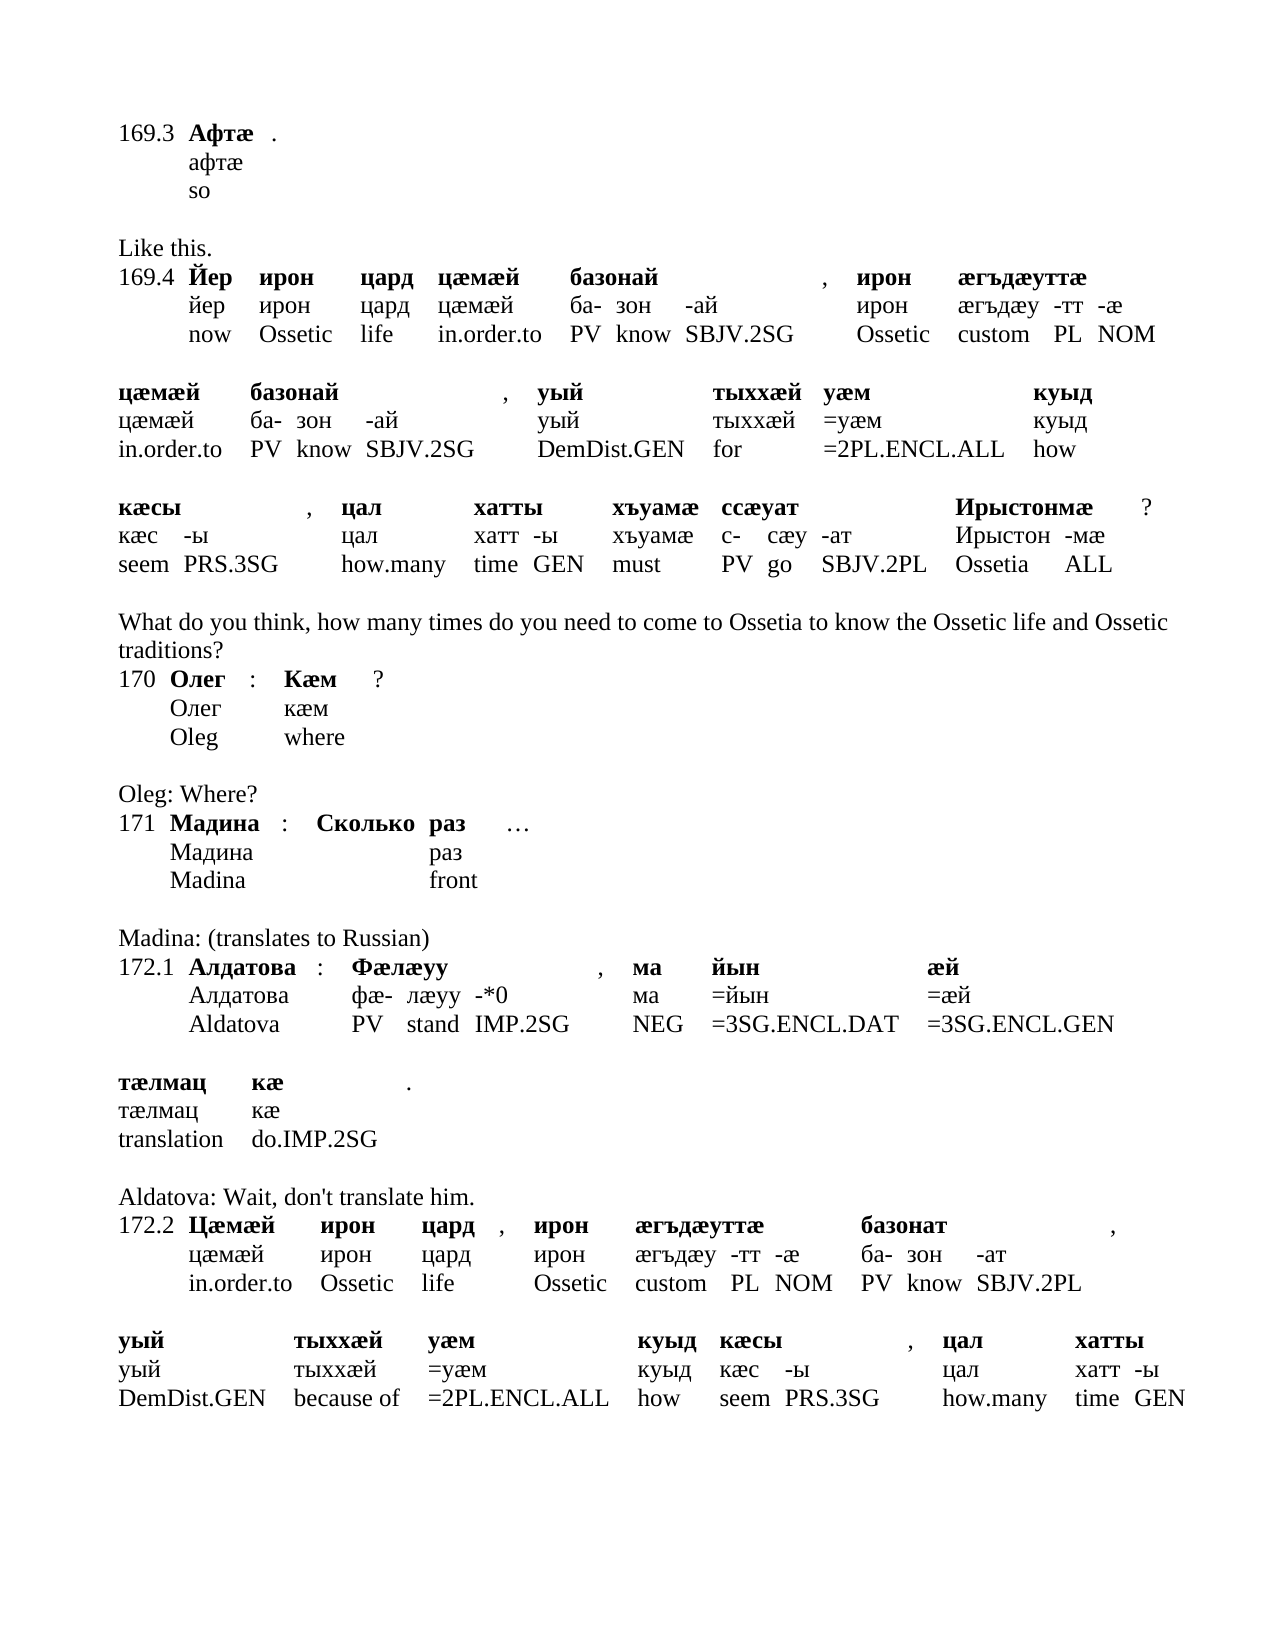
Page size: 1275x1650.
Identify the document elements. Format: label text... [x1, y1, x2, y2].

text цæмæй [118, 377, 236, 406]
text IMP.2SG [474, 1009, 570, 1038]
text GEN [533, 549, 584, 578]
text уый [118, 1326, 280, 1354]
text -ы [1134, 1354, 1186, 1383]
text ирон [320, 1239, 394, 1268]
text -ат [976, 1239, 1082, 1268]
text тæлмац [118, 1067, 238, 1096]
text , [306, 492, 327, 521]
text Олег [169, 664, 235, 693]
text афтæ [188, 147, 243, 176]
text SBJV.2SG [365, 434, 474, 463]
text know [616, 319, 671, 348]
text because of [294, 1383, 400, 1412]
text Ирыстон [955, 521, 1051, 549]
text цæмæй [118, 406, 222, 434]
text Oleg [169, 722, 221, 751]
text ирон [259, 291, 333, 319]
text ба- [861, 1239, 893, 1268]
text -*0 [474, 981, 570, 1009]
text куыд [637, 1326, 706, 1354]
text уæм [428, 1326, 624, 1354]
text seem [118, 549, 169, 578]
text ирон [856, 262, 944, 291]
text front [429, 866, 478, 894]
text сæу [767, 521, 807, 549]
text базонай [250, 377, 488, 406]
text 172.1 [118, 952, 174, 981]
text . [271, 118, 292, 147]
text -ы [183, 521, 279, 549]
text PRS.3SG [183, 549, 279, 578]
text PRS.3SG [784, 1383, 880, 1412]
text цæмæй [438, 262, 556, 291]
text цард [360, 262, 424, 291]
text -тт [1053, 291, 1084, 319]
text Aldatova: Wait, don't translate him. [118, 1182, 1249, 1211]
text translation [118, 1124, 224, 1153]
text цал [341, 492, 460, 521]
text NOM [774, 1268, 833, 1297]
text ирон [259, 262, 346, 291]
text where [284, 722, 345, 751]
text æгъдæуттæ [635, 1211, 847, 1239]
text Мадина [169, 808, 267, 837]
text go [767, 549, 807, 578]
text хатты [474, 492, 598, 521]
text , [1110, 1211, 1131, 1239]
text -тт [730, 1239, 761, 1268]
text Мадина [169, 837, 253, 866]
text ирон [320, 1211, 408, 1239]
text 169.4 [118, 262, 174, 291]
text кæс [719, 1354, 771, 1383]
text хатт [1075, 1354, 1120, 1383]
text custom [635, 1268, 717, 1297]
text хъуамæ [612, 492, 707, 521]
text тыххæй [294, 1354, 400, 1383]
text PV [250, 434, 282, 463]
text : [281, 808, 302, 837]
text seem [719, 1383, 771, 1412]
text . [406, 1067, 427, 1096]
text in.order.to [118, 434, 222, 463]
text ба- [569, 291, 602, 319]
text SBJV.2PL [976, 1268, 1082, 1297]
text Сколько [316, 808, 415, 837]
text , [499, 1211, 520, 1239]
text -ай [685, 291, 794, 319]
text ма [632, 981, 684, 1009]
text кæ [251, 1096, 378, 1124]
text , [907, 1326, 928, 1354]
text кæм [284, 693, 345, 722]
text how [637, 1383, 692, 1412]
text базонат [861, 1211, 1096, 1239]
text GEN [1134, 1383, 1186, 1412]
text PV [721, 549, 753, 578]
text тыххæй [294, 1326, 414, 1354]
text цард [421, 1211, 485, 1239]
text DemDist.GEN [537, 434, 685, 463]
text цал [942, 1326, 1061, 1354]
text кæ [251, 1067, 392, 1096]
text how [1033, 434, 1087, 463]
text ? [1141, 492, 1162, 521]
text йер [188, 291, 231, 319]
text куыд [1033, 406, 1087, 434]
text now [188, 319, 231, 348]
text раз [429, 808, 492, 837]
text ирон [533, 1239, 607, 1268]
text ирон [533, 1211, 621, 1239]
text базонай [569, 262, 808, 291]
text time [1075, 1383, 1120, 1412]
text , [597, 952, 618, 981]
text кæсы [118, 492, 292, 521]
text куыд [1033, 377, 1101, 406]
text so [188, 176, 243, 204]
text =йын [711, 981, 899, 1009]
text Ossetic [320, 1268, 394, 1297]
text Like this. [118, 233, 1249, 262]
text фæ- [351, 981, 393, 1009]
text =уæм [428, 1354, 610, 1383]
text хатты [1075, 1326, 1199, 1354]
text in.order.to [438, 319, 542, 348]
text , [822, 262, 843, 291]
text NEG [632, 1009, 684, 1038]
text Афтæ [188, 118, 257, 147]
text Ossetic [533, 1268, 607, 1297]
text PV [569, 319, 602, 348]
text 170 [118, 664, 156, 693]
text life [360, 319, 410, 348]
text æгъдæу [635, 1239, 717, 1268]
text custom [958, 319, 1039, 348]
text Алдатова [188, 952, 303, 981]
text раз [429, 837, 478, 866]
text зон [907, 1239, 962, 1268]
text ? [373, 664, 394, 693]
text -мæ [1064, 521, 1113, 549]
text Aldatova [188, 1009, 289, 1038]
text Ossetia [955, 549, 1051, 578]
text time [474, 549, 519, 578]
text -ай [365, 406, 474, 434]
text лæуу [407, 981, 461, 1009]
text Oleg: Where? [118, 779, 1249, 808]
text SBJV.2PL [821, 549, 928, 578]
text кæс [118, 521, 169, 549]
text =2PL.ENCL.ALL [428, 1383, 610, 1412]
text ба- [250, 406, 282, 434]
text PL [730, 1268, 761, 1297]
text do.IMP.2SG [251, 1124, 378, 1153]
text тæлмац [118, 1096, 224, 1124]
text What do you think, how many times do you need to come to Ossetia to know the Ossetic life and Ossetic traditions? [118, 607, 1249, 664]
text хатт [474, 521, 519, 549]
text Madina [169, 866, 253, 894]
text ссæуат [721, 492, 941, 521]
text SBJV.2SG [685, 319, 794, 348]
text цæмæй [438, 291, 542, 319]
text тыххæй [713, 377, 809, 406]
text Олег [169, 693, 221, 722]
text Кæм [284, 664, 359, 693]
text цæмæй [188, 1239, 292, 1268]
text уый [118, 1354, 266, 1383]
text : [249, 664, 270, 693]
text =æй [927, 981, 1114, 1009]
text -ы [533, 521, 584, 549]
text PV [861, 1268, 893, 1297]
text PL [1053, 319, 1084, 348]
text in.order.to [188, 1268, 292, 1297]
text NOM [1097, 319, 1156, 348]
text Фæлæуу [351, 952, 584, 981]
text Йер [188, 262, 245, 291]
text Ossetic [259, 319, 333, 348]
text =уæм [823, 406, 1005, 434]
text stand [407, 1009, 461, 1038]
text цал [341, 521, 446, 549]
text life [421, 1268, 471, 1297]
text : [317, 952, 338, 981]
text уый [537, 406, 685, 434]
text ALL [1064, 549, 1113, 578]
text how.many [942, 1383, 1047, 1412]
text how.many [341, 549, 446, 578]
text know [907, 1268, 962, 1297]
text цард [360, 291, 410, 319]
text , [502, 377, 523, 406]
text ма [632, 952, 698, 981]
text for [713, 434, 796, 463]
text Ирыстонмæ [955, 492, 1127, 521]
text 171 [118, 808, 156, 837]
text Ossetic [856, 319, 930, 348]
text -ат [821, 521, 928, 549]
text DemDist.GEN [118, 1383, 266, 1412]
text … [505, 808, 530, 837]
text уый [537, 377, 699, 406]
text ирон [856, 291, 930, 319]
text зон [296, 406, 352, 434]
text тыххæй [713, 406, 796, 434]
text =3SG.ENCL.GEN [927, 1009, 1114, 1038]
text зон [616, 291, 671, 319]
text -ы [784, 1354, 880, 1383]
text уæм [823, 377, 1019, 406]
text 172.2 [118, 1211, 174, 1239]
text хъуамæ [612, 521, 694, 549]
text Madina: (translates to Russian) [118, 923, 1249, 952]
text =3SG.ENCL.DAT [711, 1009, 899, 1038]
text know [296, 434, 352, 463]
text -æ [1097, 291, 1156, 319]
text йын [711, 952, 913, 981]
text цал [942, 1354, 1047, 1383]
text æгъдæуттæ [958, 262, 1170, 291]
text кæсы [719, 1326, 894, 1354]
text 169.3 [118, 118, 174, 147]
text -æ [774, 1239, 833, 1268]
text must [612, 549, 694, 578]
text æгъдæу [958, 291, 1039, 319]
text куыд [637, 1354, 692, 1383]
text æй [927, 952, 1128, 981]
text Цæмæй [188, 1211, 306, 1239]
text Алдатова [188, 981, 289, 1009]
text с- [721, 521, 753, 549]
text =2PL.ENCL.ALL [823, 434, 1005, 463]
text цард [421, 1239, 471, 1268]
text PV [351, 1009, 393, 1038]
